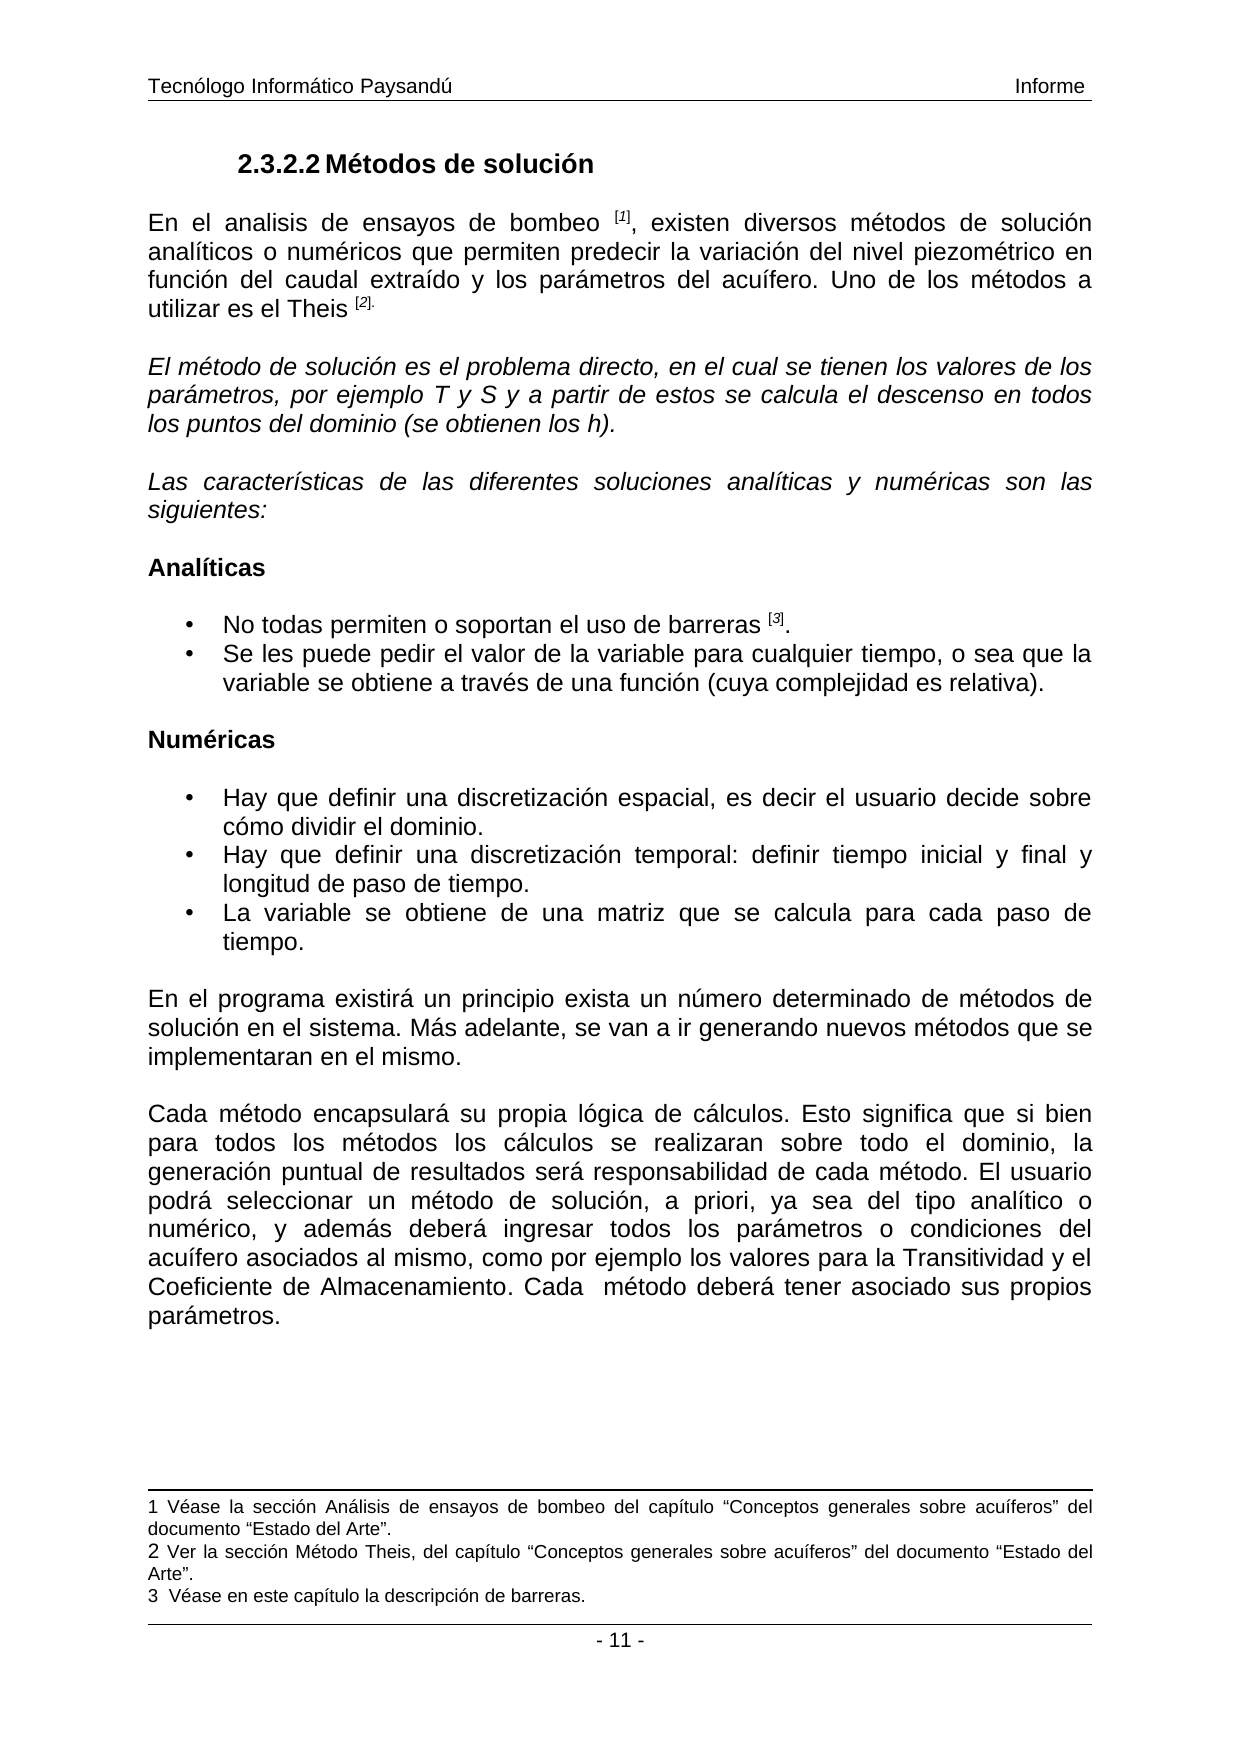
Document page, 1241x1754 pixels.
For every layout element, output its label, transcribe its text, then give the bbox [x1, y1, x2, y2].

list Hay que definir una discretización espacial, es decir el usuario decide sobre cómo dividir el dominio. [185, 783, 1092, 841]
subtitle Métodos de solución [237, 148, 1092, 179]
list Véase en este capítulo la descripción de barreras. [148, 1585, 1092, 1606]
text Véase la sección Análisis de ensayos de bombeo del capítulo “Conceptos generales sobre acuíferos” del documento “Estado del Arte”. [148, 1496, 1092, 1539]
list La variable se obtiene de una matriz que se calcula para cada paso de tiempo. [185, 898, 1092, 956]
text En el programa existirá un principio exista un número determinado de métodos de solución en el sistema. Más adelante, se van a ir generando nuevos métodos que se implementaran en el mismo. [148, 984, 1092, 1071]
list Hay que definir una discretización temporal: definir tiempo inicial y final y longitud de paso de tiempo. [185, 841, 1092, 898]
text Cada método encapsulará su propia lógica de cálculos. Esto significa que si bien para todos los métodos los cálculos se realizaran sobre todo el dominio, la generación puntual de resultados será responsabilidad de cada método. El usuario podrá seleccionar un método de solución, a priori, ya sea del tipo analítico o numérico, y además deberá ingresar todos los parámetros o condiciones del acuífero asociados al mismo, como por ejemplo los valores para la Transitividad y el Coeficiente de Almacenamiento. Cada método deberá tener asociado sus propios parámetros. [148, 1099, 1092, 1329]
text Analíticas [148, 553, 1092, 581]
list Se les puede pedir el valor de la variable para cualquier tiempo, o sea que la variable se obtiene a través de una función (cuya complejidad es relativa). [185, 639, 1092, 697]
text El método de solución es el problema directo, en el cual se tienen los valores de los parámetros, por ejemplo T y S y a partir de estos se calcula el descenso en todos los puntos del dominio (se obtienen los h). [148, 351, 1092, 438]
list No todas permiten o soportan el uso de barreras []. [185, 610, 1092, 639]
text Ver la sección Método Theis, del capítulo “Conceptos generales sobre acuíferos” del documento “Estado del Arte”. [148, 1539, 1092, 1585]
text Las características de las diferentes soluciones analíticas y numéricas son las siguientes: [148, 466, 1092, 524]
text Numéricas [148, 725, 1092, 754]
text En el analisis de ensayos de bombeo [], existen diversos métodos de solución analíticos o numéricos que permiten predecir la variación del nivel piezométrico en función del caudal extraído y los parámetros del acuífero. Uno de los métodos a utilizar es el Theis []. [148, 208, 1092, 323]
